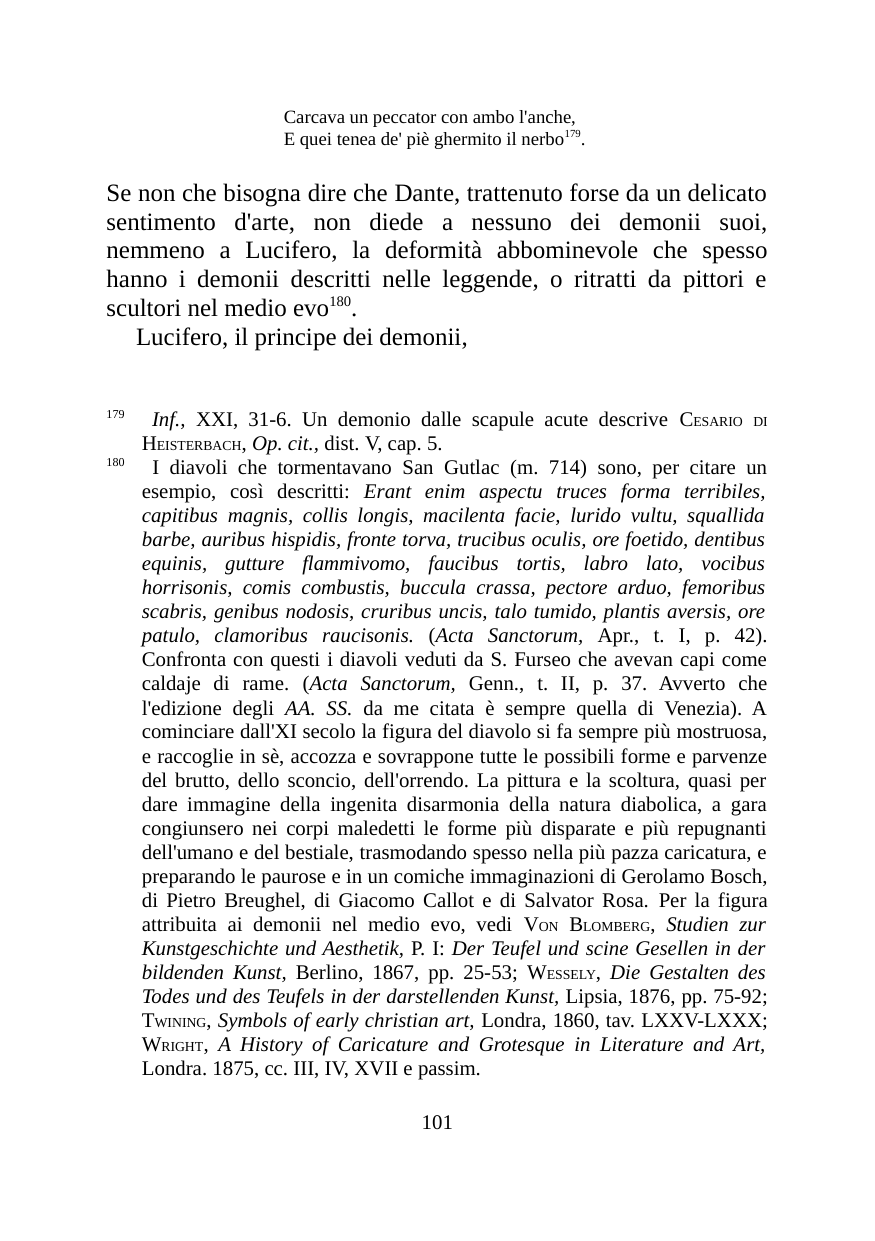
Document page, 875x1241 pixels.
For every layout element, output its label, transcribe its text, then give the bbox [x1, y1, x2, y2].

text Lucifero, il principe dei demonii, [106, 322, 768, 351]
text Carcava un peccator con ambo l'anche, [254, 106, 768, 128]
text Inf., XXI, 31-6. Un demonio dalle scapule acute descrive Cesario di Heisterbach, Op. cit., dist. V, cap. 5. [106, 407, 768, 455]
text E quei tenea de' piè ghermito il nerbo. [254, 128, 768, 149]
text I diavoli che tormentavano San Gutlac (m. 714) sono, per citare un esempio, così descritti: Erant enim aspectu truces forma terribiles, capitibus magnis, collis longis, macilenta facie, lurido vultu, squallida barbe, auribus hispidis, fronte torva, trucibus oculis, ore foetido, dentibus equinis, gutture flammivomo, faucibus tortis, labro lato, vocibus horrisonis, comis combustis, buccula crassa, pectore arduo, femoribus scabris, genibus nodosis, cruribus uncis, talo tumido, plantis aversis, ore patulo, clamoribus raucisonis. (Acta Sanctorum, Apr., t. I, p. 42). Confronta con questi i diavoli veduti da S. Furseo che avevan capi come caldaje di rame. (Acta Sanctorum, Genn., t. II, p. 37. Avverto che l'edizione degli AA. SS. da me citata è sempre quella di Venezia). A cominciare dall'XI secolo la figura del diavolo si fa sempre più mostruosa, e raccoglie in sè, accozza e sovrappone tutte le possibili forme e parvenze del brutto, dello sconcio, dell'orrendo. La pittura e la scoltura, quasi per dare immagine della ingenita disarmonia della natura diabolica, a gara congiunsero nei corpi maledetti le forme più disparate e più repugnanti dell'umano e del bestiale, trasmodando spesso nella più pazza caricatura, e preparando le paurose e in un comiche immaginazioni di Gerolamo Bosch, di Pietro Breughel, di Giacomo Callot e di Salvator Rosa. Per la figura attribuita ai demonii nel medio evo, vedi Von Blomberg, Studien zur Kunstgeschichte und Aesthetik, P. I: Der Teufel und scine Gesellen in der bildenden Kunst, Berlino, 1867, pp. 25-53; Wessely, Die Gestalten des Todes und des Teufels in der darstellenden Kunst, Lipsia, 1876, pp. 75-92; Twining, Symbols of early christian art, Londra, 1860, tav. LXXV-LXXX; Wright, A History of Caricature and Grotesque in Literature and Art, Londra. 1875, cc. III, IV, XVII e passim. [106, 455, 768, 1080]
text Se non che bisogna dire che Dante, trattenuto forse da un delicato sentimento d'arte, non diede a nessuno dei demonii suoi, nemmeno a Lucifero, la deformità abbominevole che spesso hanno i demonii descritti nelle leggende, o ritratti da pittori e scultori nel medio evo. [106, 178, 768, 322]
